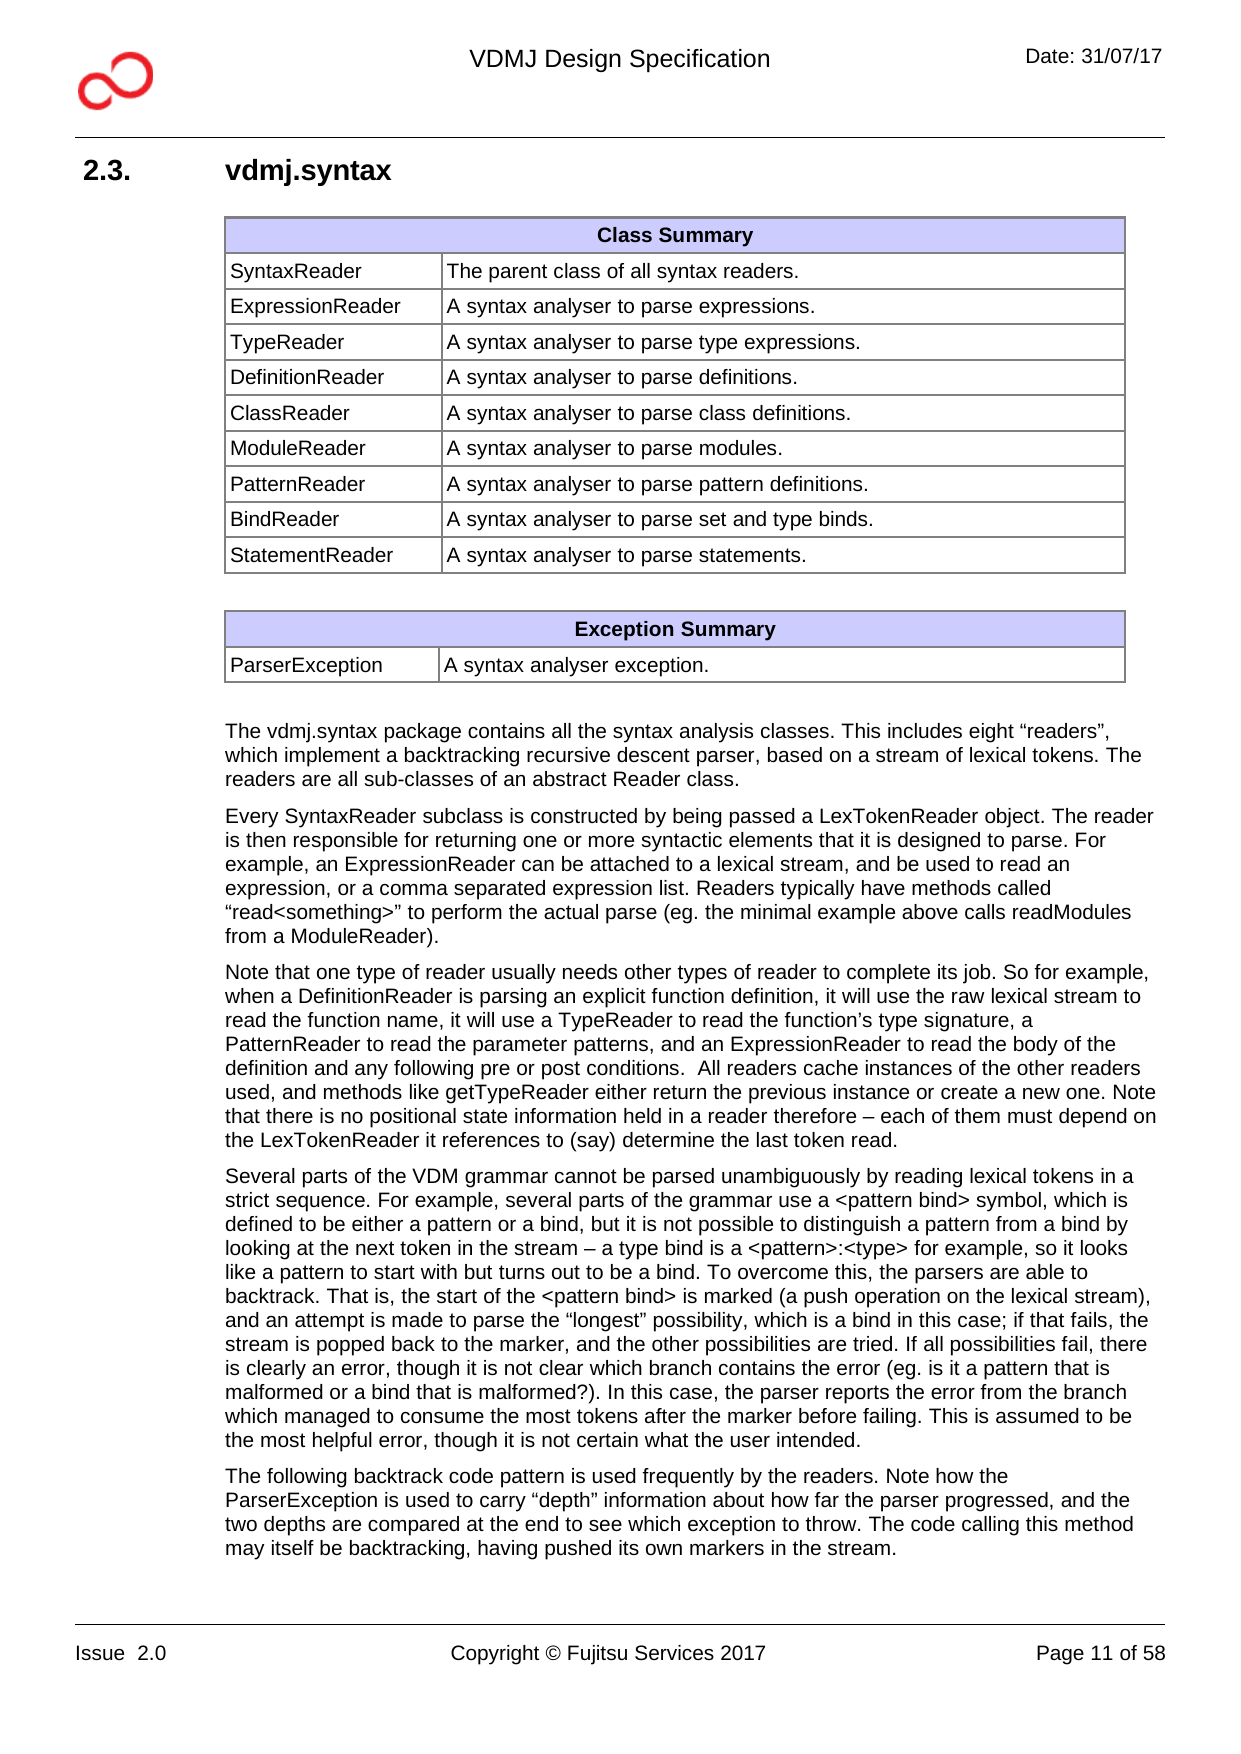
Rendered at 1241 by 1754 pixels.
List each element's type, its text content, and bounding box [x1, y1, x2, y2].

table_cell A syntax analyser exception. [440, 648, 1124, 681]
table_cell A syntax analyser to parse statements. [443, 538, 1124, 572]
table_cell ExpressionReader [226, 290, 441, 323]
table_cell The parent class of all syntax readers. [443, 254, 1124, 287]
subtitle vdmj.syntax [75, 153, 1165, 186]
text The following backtrack code pattern is used frequently by the readers. Note how the ParserException is used to carry “depth” information about how far the parser progressed, and the two depths are compared at the end to see which exception to throw. The code calling this method may itself be backtracking, having pushed its own markers in the stream. [225, 1464, 1165, 1560]
picture [78, 44, 153, 120]
table_cell A syntax analyser to parse pattern definitions. [443, 467, 1124, 501]
table_cell A syntax analyser to parse modules. [443, 432, 1124, 465]
table_cell A syntax analyser to parse class definitions. [443, 396, 1124, 429]
table_cell PatternReader [226, 467, 441, 501]
table_cell DefinitionReader [226, 361, 441, 394]
table_cell A syntax analyser to parse definitions. [443, 361, 1124, 394]
table_header Exception Summary [226, 612, 1124, 646]
table_cell ModuleReader [226, 432, 441, 465]
table_cell BindReader [226, 503, 441, 536]
table_cell SyntaxReader [226, 254, 441, 287]
table_cell A syntax analyser to parse type expressions. [443, 325, 1124, 358]
table_cell StatementReader [226, 538, 441, 572]
table_cell A syntax analyser to parse expressions. [443, 290, 1124, 323]
text The vdmj.syntax package contains all the syntax analysis classes. This includes eight “readers”, which implement a backtracking recursive descent parser, based on a stream of lexical tokens. The readers are all sub-classes of an abstract Reader class. [225, 720, 1165, 792]
text Note that one type of reader usually needs other types of reader to complete its job. So for example, when a DefinitionReader is parsing an explicit function definition, it will use the raw lexical stream to read the function name, it will use a TypeReader to read the function’s type signature, a PatternReader to read the parameter patterns, and an ExpressionReader to read the body of the definition and any following pre or post conditions. All readers cache instances of the other readers used, and methods like getTypeReader either return the previous instance or create a new one. Note that there is no positional state information held in a reader therefore – each of them must depend on the LexTokenReader it references to (say) determine the last token read. [225, 960, 1165, 1152]
text Several parts of the VDM grammar cannot be parsed unambiguously by reading lexical tokens in a strict sequence. For example, several parts of the grammar use a <pattern bind> symbol, which is defined to be either a pattern or a bind, but it is not possible to distinguish a pattern from a bind by looking at the next token in the stream – a type bind is a <pattern>:<type> for example, so it looks like a pattern to start with but turns out to be a bind. To overcome this, the parsers are able to backtrack. That is, the start of the <pattern bind> is marked (a push operation on the lexical stream), and an attempt is made to parse the “longest” possibility, which is a bind in this case; if that fails, the stream is popped back to the marker, and the other possibilities are tried. If all possibilities fail, there is clearly an error, though it is not clear which branch contains the error (eg. is it a pattern that is malformed or a bind that is malformed?). In this case, the parser reports the error from the branch which managed to consume the most tokens after the marker before failing. This is assumed to be the most helpful error, though it is not certain what the user intended. [225, 1164, 1165, 1452]
text Every SyntaxReader subclass is constructed by being passed a LexTokenReader object. The reader is then responsible for returning one or more syntactic elements that it is designed to parse. For example, an ExpressionReader can be attached to a lexical stream, and be used to read an expression, or a comma separated expression list. Readers typically have methods called “read<something>” to perform the actual parse (eg. the minimal example above calls readModules from a ModuleReader). [225, 804, 1165, 948]
table_cell ClassReader [226, 396, 441, 429]
table_cell TypeReader [226, 325, 441, 358]
table_cell ParserException [226, 648, 438, 681]
table_header Class Summary [226, 219, 1124, 252]
table_cell A syntax analyser to parse set and type binds. [443, 503, 1124, 536]
